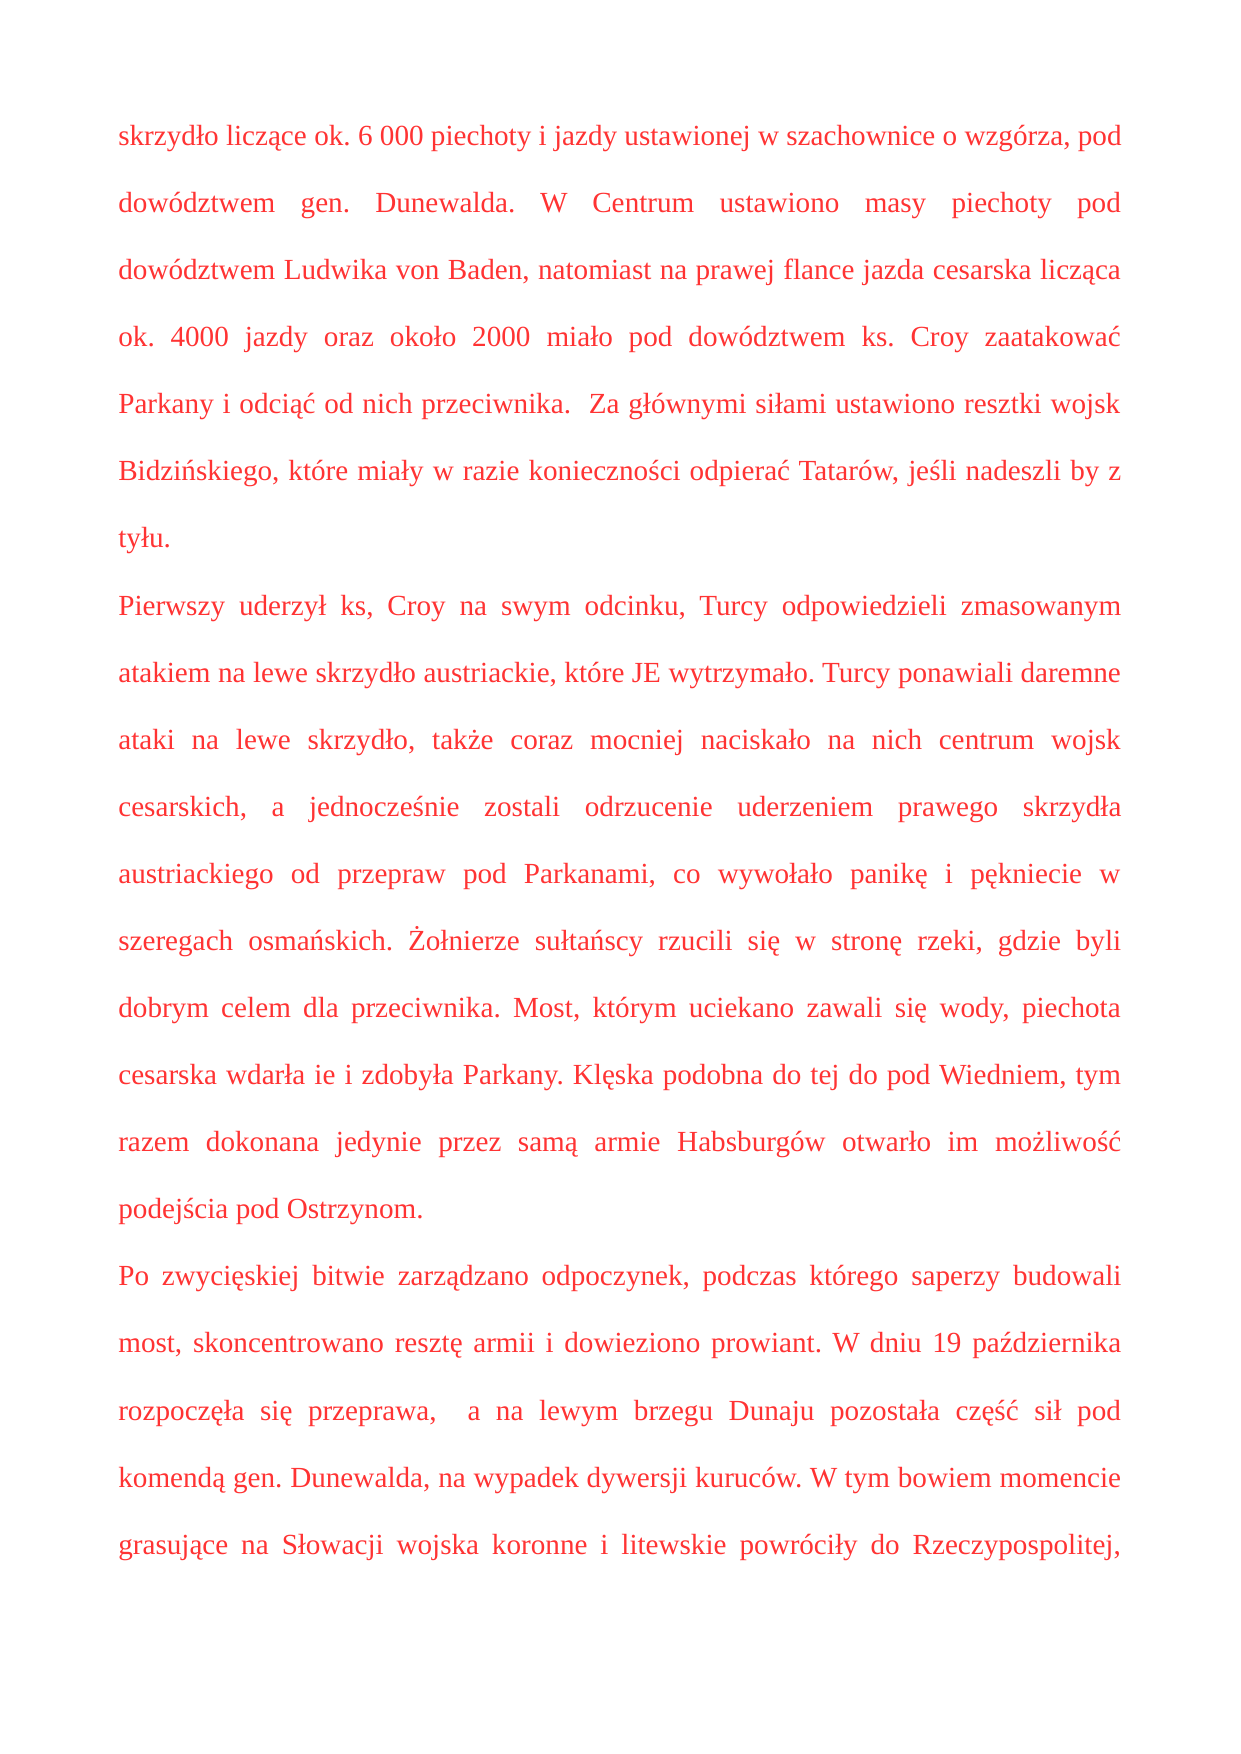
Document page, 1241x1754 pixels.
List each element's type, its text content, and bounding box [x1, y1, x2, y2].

text Pierwszy uderzył ks, Croy na swym odcinku, Turcy odpowiedzieli zmasowanym atakiem na lewe skrzydło austriackie, które JE wytrzymało. Turcy ponawiali daremne ataki na lewe skrzydło, także coraz mocniej naciskało na nich centrum wojsk cesarskich, a jednocześnie zostali odrzucenie uderzeniem prawego skrzydła austriackiego od przepraw pod Parkanami, co wywołało panikę i pękniecie w szeregach osmańskich. Żołnierze sułtańscy rzucili się w stronę rzeki, gdzie byli dobrym celem dla przeciwnika. Most, którym uciekano zawali się wody, piechota cesarska wdarła ie i zdobyła Parkany. Klęska podobna do tej do pod Wiedniem, tym razem dokonana jedynie przez samą armie Habsburgów otwarło im możliwość podejścia pod Ostrzynom. [118, 588, 1122, 1225]
text Po zwycięskiej bitwie zarządzano odpoczynek, podczas którego saperzy budowali most, skoncentrowano resztę armii i dowieziono prowiant. W dniu 19 października rozpoczęła się przeprawa, a na lewym brzegu Dunaju pozostała część sił pod komendą gen. Dunewalda, na wypadek dywersji kuruców. W tym bowiem momencie grasujące na Słowacji wojska koronne i litewskie powróciły do Rzeczypospolitej, [118, 1258, 1122, 1560]
text skrzydło liczące ok. 6 000 piechoty i jazdy ustawionej w szachownice o wzgórza, pod dowództwem gen. Dunewalda. W Centrum ustawiono masy piechoty pod dowództwem Ludwika von Baden, natomiast na prawej flance jazda cesarska licząca ok. 4000 jazdy oraz około 2000 miało pod dowództwem ks. Croy zaatakować Parkany i odciąć od nich przeciwnika. Za głównymi siłami ustawiono resztki wojsk Bidzińskiego, które miały w razie konieczności odpierać Tatarów, jeśli nadeszli by z tyłu. [118, 118, 1122, 554]
